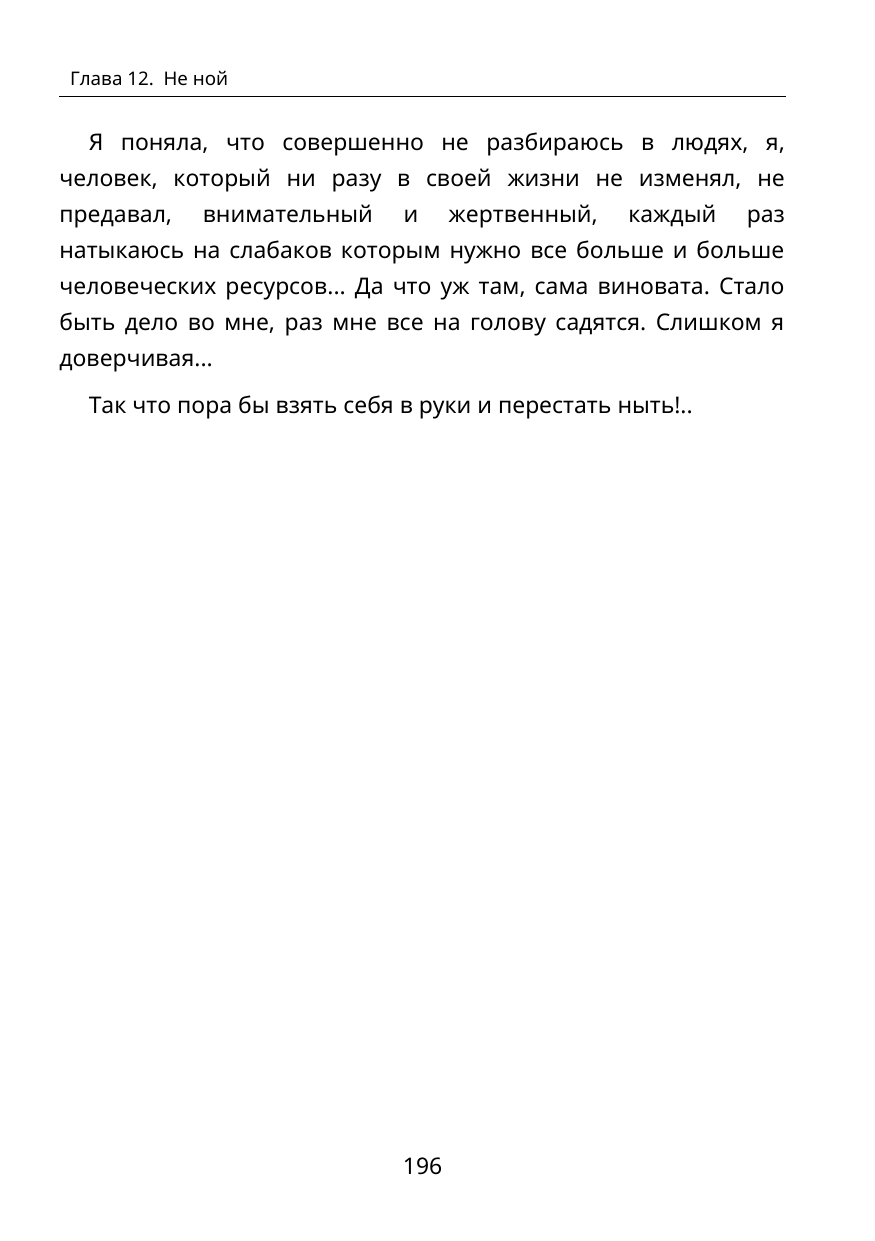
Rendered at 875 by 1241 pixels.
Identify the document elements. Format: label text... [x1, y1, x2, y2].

text Я поняла, что совершенно не разбираюсь в людях, я, человек, который ни разу в своей жизни не изменял, не предавал, внимательный и жертвенный, каждый раз натыкаюсь на слабаков которым нужно все больше и больше человеческих ресурсов... Да что уж там, сама виновата. Стало быть дело во мне, раз мне все на голову садятся. Слишком я доверчивая... [59, 126, 786, 373]
text Так что пора бы взять себя в руки и перестать ныть!.. [59, 389, 786, 421]
